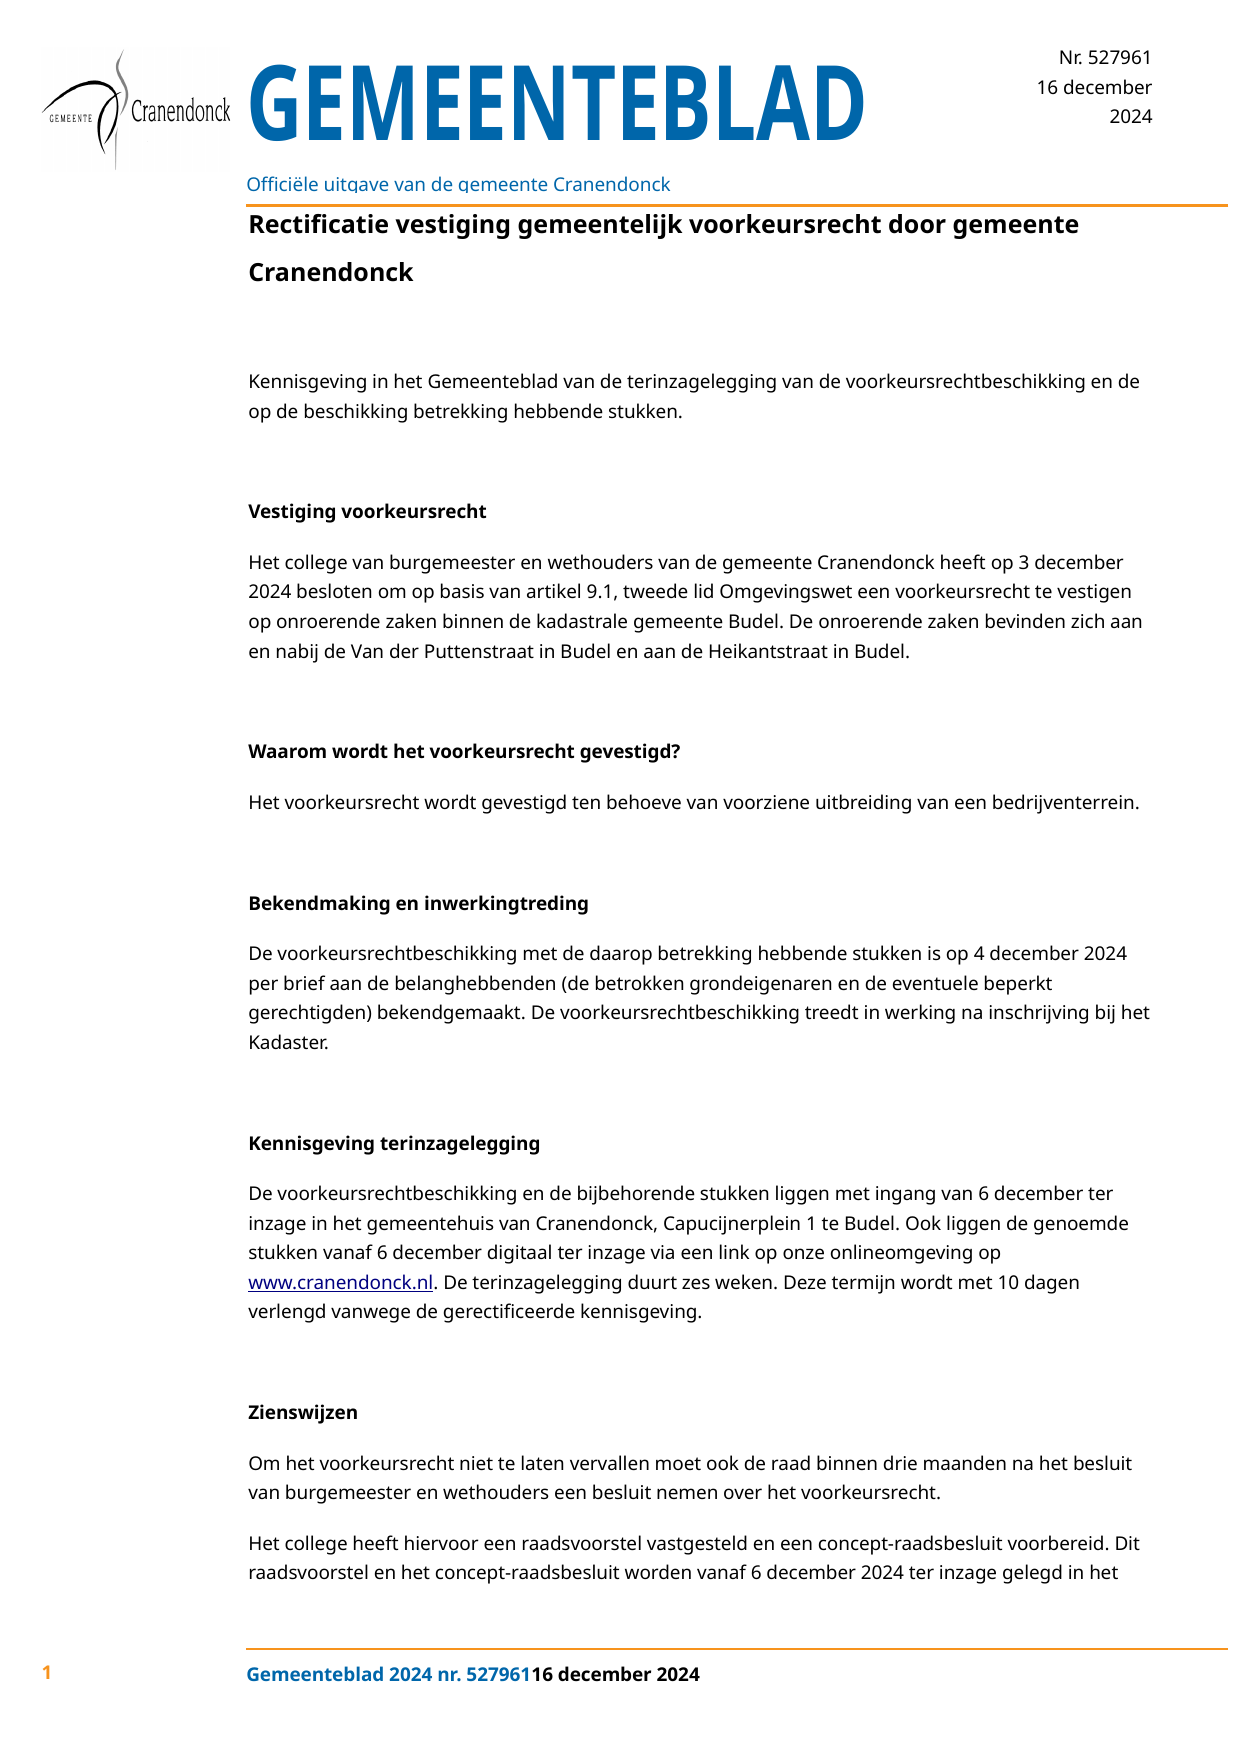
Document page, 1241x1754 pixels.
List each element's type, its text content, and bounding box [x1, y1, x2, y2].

text Het college van burgemeester en wethouders van de gemeente Cranendonck heeft op 3 december 2024 besloten om op basis van artikel 9.1, tweede lid Omgevingswet een voorkeursrecht te vestigen op onroerende zaken binnen de kadastrale gemeente Budel. De onroerende zaken bevinden zich aan en nabij de Van der Puttenstraat in Budel en aan de Heikantstraat in Budel. [248, 549, 1152, 664]
text Vestiging voorkeursrecht [248, 499, 1152, 524]
text Het voorkeursrecht wordt gevestigd ten behoeve van voorziene uitbreiding van een bedrijventerrein. [248, 789, 1152, 815]
text Waarom wordt het voorkeursrecht gevestigd? [248, 739, 1152, 764]
text De voorkeursrechtbeschikking met de daarop betrekking hebbende stukken is op 4 december 2024 per brief aan de belanghebbenden (de betrokken grondeigenaren en de eventuele beperkt gerechtigden) bekendgemaakt. De voorkeursrechtbeschikking treedt in werking na inschrijving bij het Kadaster. [248, 940, 1152, 1055]
picture [41, 47, 231, 172]
text De voorkeursrechtbeschikking en de bijbehorende stukken liggen met ingang van 6 december ter inzage in het gemeentehuis van Cranendonck, Capucijnerplein 1 te Budel. Ook liggen de genoemde stukken vanaf 6 december digitaal ter inzage via een link op onze onlineomgeving op www.cranendonck.nl. De terinzagelegging duurt zes weken. Deze termijn wordt met 10 dagen verlengd vanwege de gerectificeerde kennisgeving. [248, 1180, 1152, 1324]
text Het college heeft hiervoor een raadsvoorstel vastgesteld en een concept-raadsbesluit voorbereid. Dit raadsvoorstel en het concept-raadsbesluit worden vanaf 6 december 2024 ter inzage gelegd in het [248, 1530, 1152, 1585]
text Bekendmaking en inwerkingtreding [248, 890, 1152, 916]
text Kennisgeving terinzagelegging [248, 1130, 1152, 1156]
text Kennisgeving in het Gemeenteblad van de terinzagelegging van de voorkeursrechtbeschikking en de op de beschikking betrekking hebbende stukken. [248, 368, 1152, 424]
text Rectificatie vestiging gemeentelijk voorkeursrecht door gemeente Cranendonck [248, 207, 1152, 288]
text Om het voorkeursrecht niet te laten vervallen moet ook de raad binnen drie maanden na het besluit van burgemeester en wethouders een besluit nemen over het voorkeursrecht. [248, 1450, 1152, 1505]
text Zienswijzen [248, 1399, 1152, 1425]
